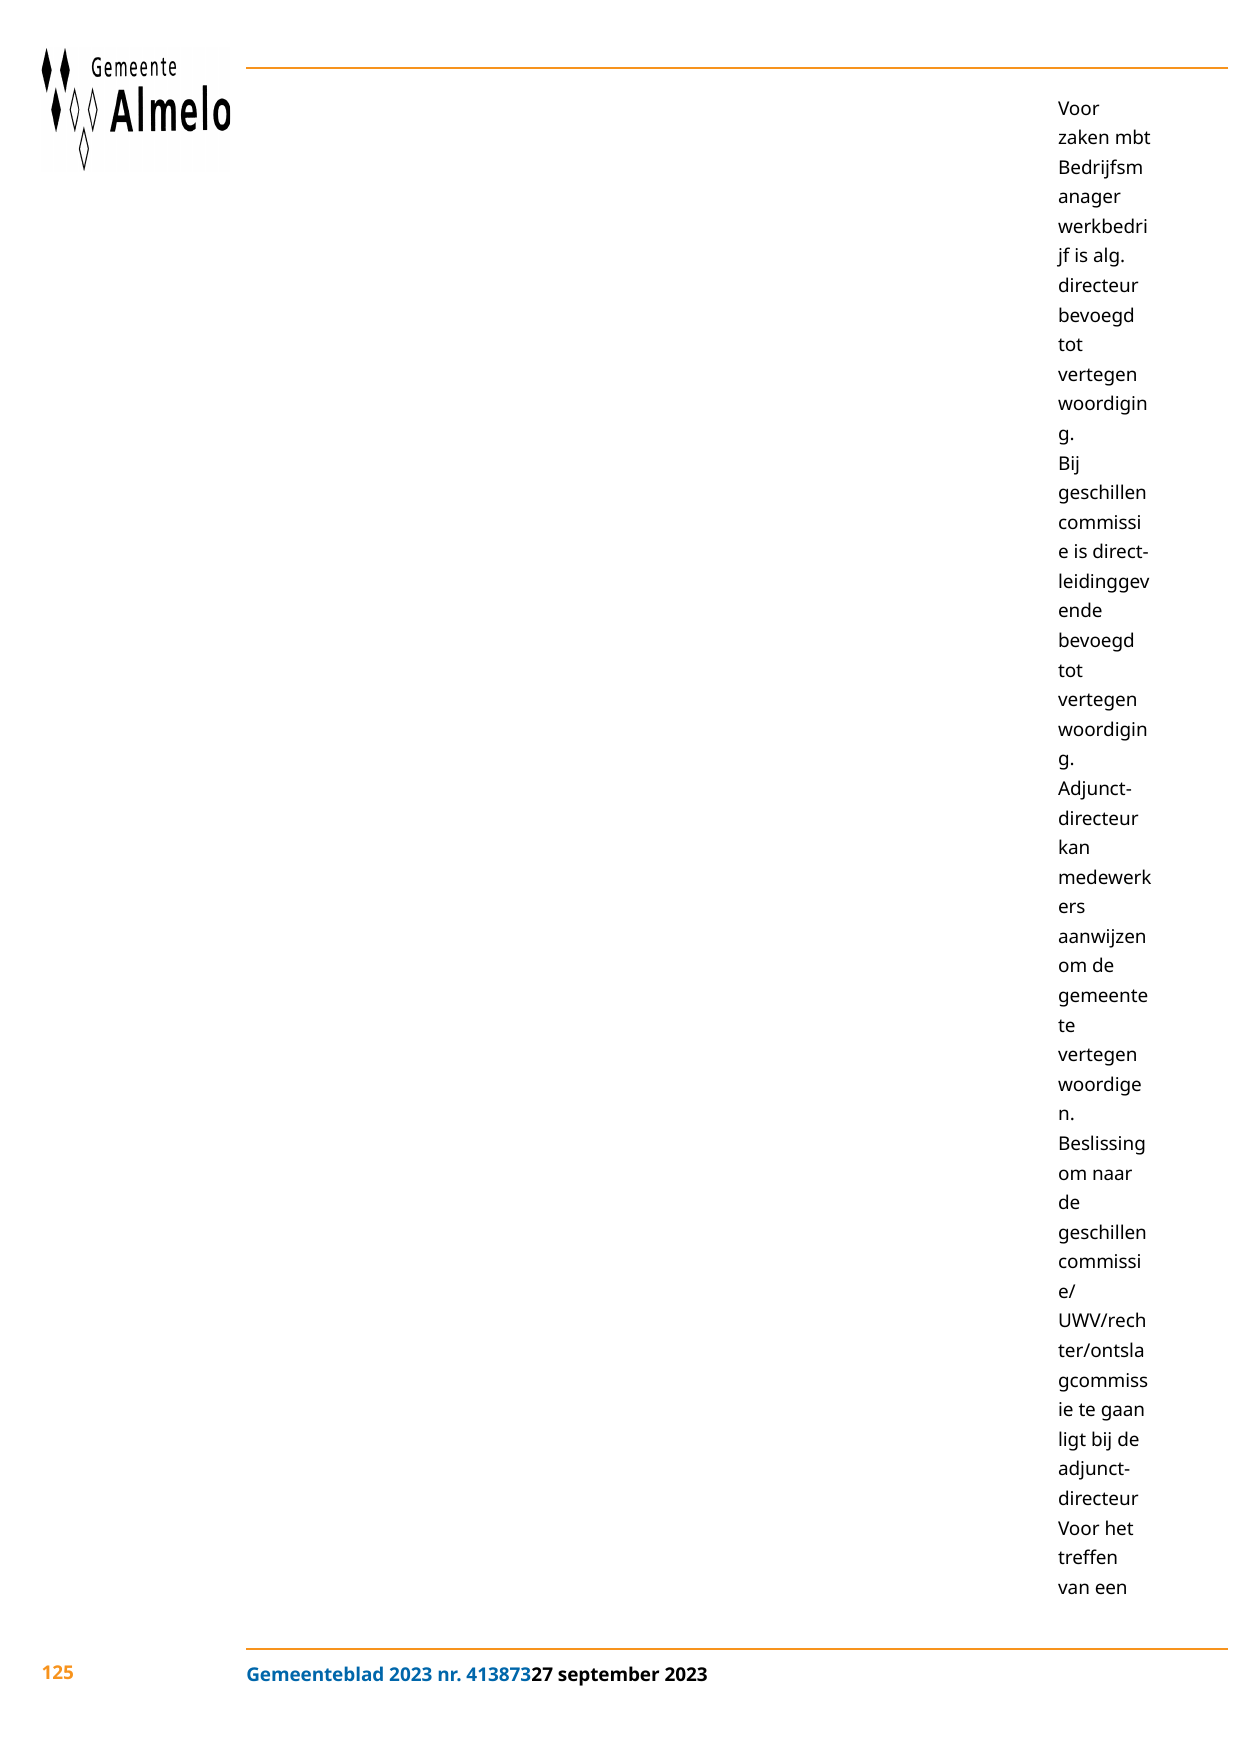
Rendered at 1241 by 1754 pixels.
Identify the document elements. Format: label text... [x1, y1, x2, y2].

table_cell [342, 95, 435, 1600]
table_cell [777, 95, 871, 1600]
table_cell Voor zaken mbt Bedrijfsmanager werkbedrijf is alg. directeur bevoegd tot vertegenwoordiging. Bij geschillencommissie is direct-leidinggevende bevoegd tot vertegenwoordiging. Adjunct-directeur kan medewerkers aanwijzen om de gemeente te vertegenwoordigen. Beslissing om naar de geschillencommissie/ UWV/rechter/ontslagcommissie te gaan ligt bij de adjunct-directeur Voor het treffen van een [1058, 95, 1152, 1600]
table_cell [248, 95, 342, 1600]
picture [41, 47, 231, 172]
table_cell [435, 95, 590, 1600]
table_cell [684, 95, 777, 1600]
table_cell [871, 95, 964, 1600]
table_cell [964, 95, 1058, 1600]
table_cell [590, 95, 683, 1600]
